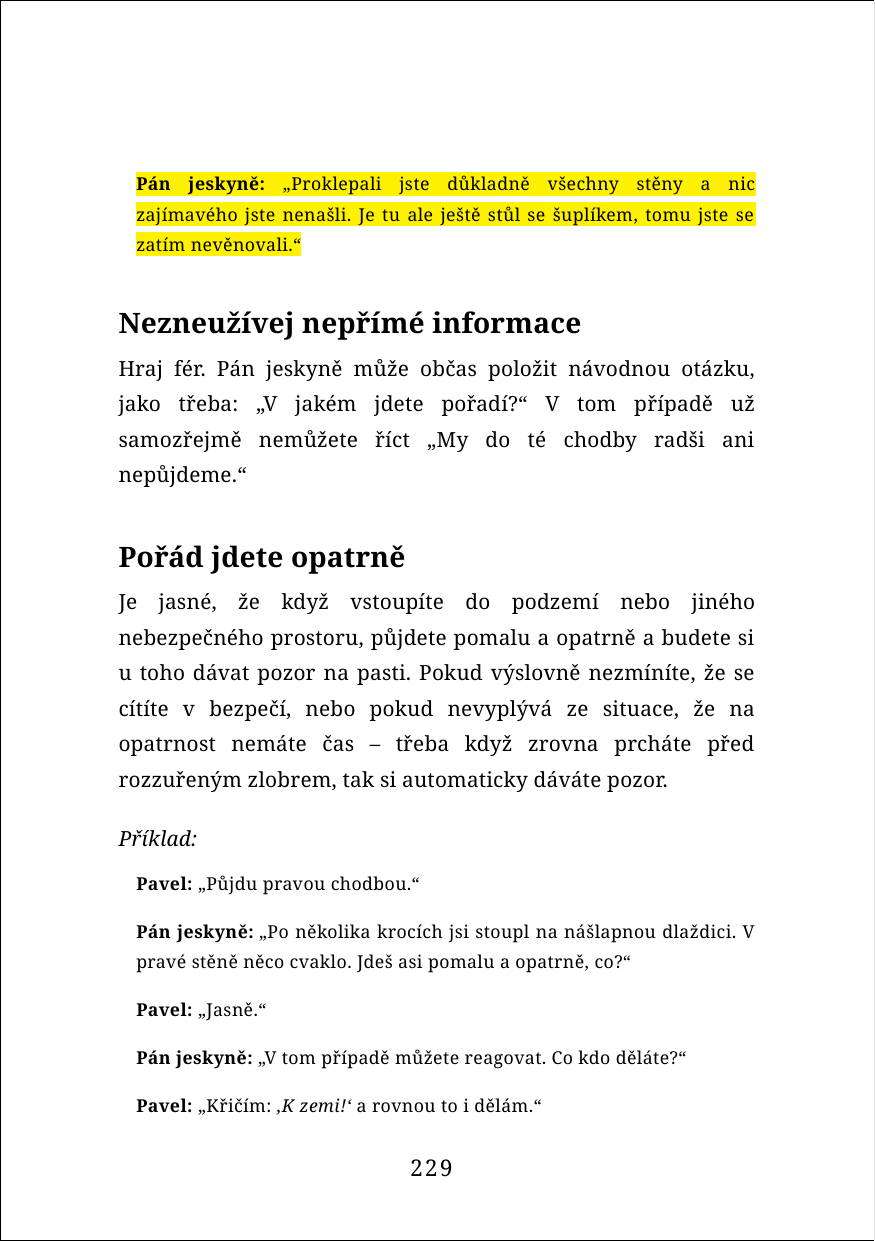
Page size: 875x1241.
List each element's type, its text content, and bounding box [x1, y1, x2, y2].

text Pán jeskyně: „V tom případě můžete reagovat. Co kdo děláte?“ [136, 1045, 756, 1069]
text Pavel: „Křičím: ‚K zemi!‘ a rovnou to i dělám.“ [136, 1093, 756, 1117]
text Hraj fér. Pán jeskyně může občas položit návodnou otázku, jako třeba: „V jakém jdete pořadí?“ V tom případě už samozřejmě nemůžete říct „My do té chodby radši ani nepůjdeme.“ [118, 354, 756, 489]
text Pán jeskyně: „Po několika krocích jsi stoupl na nášlapnou dlaždici. V pravé stěně něco cvaklo. Jdeš asi pomalu a opatrně, co?“ [136, 919, 756, 974]
subtitle Pořád jdete opatrně [118, 537, 756, 576]
text Pavel: „Jasně.“ [136, 997, 756, 1022]
text Pán jeskyně: „Proklepali jste důkladně všechny stěny a nic zajímavého jste nenašli. Je tu ale ještě stůl se šuplíkem, tomu jste se zatím nevěnovali.“ [136, 172, 756, 256]
text Pavel: „Půjdu pravou chodbou.“ [136, 871, 756, 896]
text Příklad: [118, 824, 756, 853]
subtitle Nezneužívej nepřímé informace [118, 304, 756, 342]
text Je jasné, že když vstoupíte do podzemí nebo jiného nebezpečného prostoru, půjdete pomalu a opatrně a budete si u toho dávat pozor na pasti. Pokud výslovně nezmíníte, že se cítíte v bezpečí, nebo pokud nevyplývá ze situace, že na opatrnost nemáte čas – třeba když zrovna prcháte před rozzuřeným zlobrem, tak si automaticky dáváte pozor. [118, 587, 756, 793]
